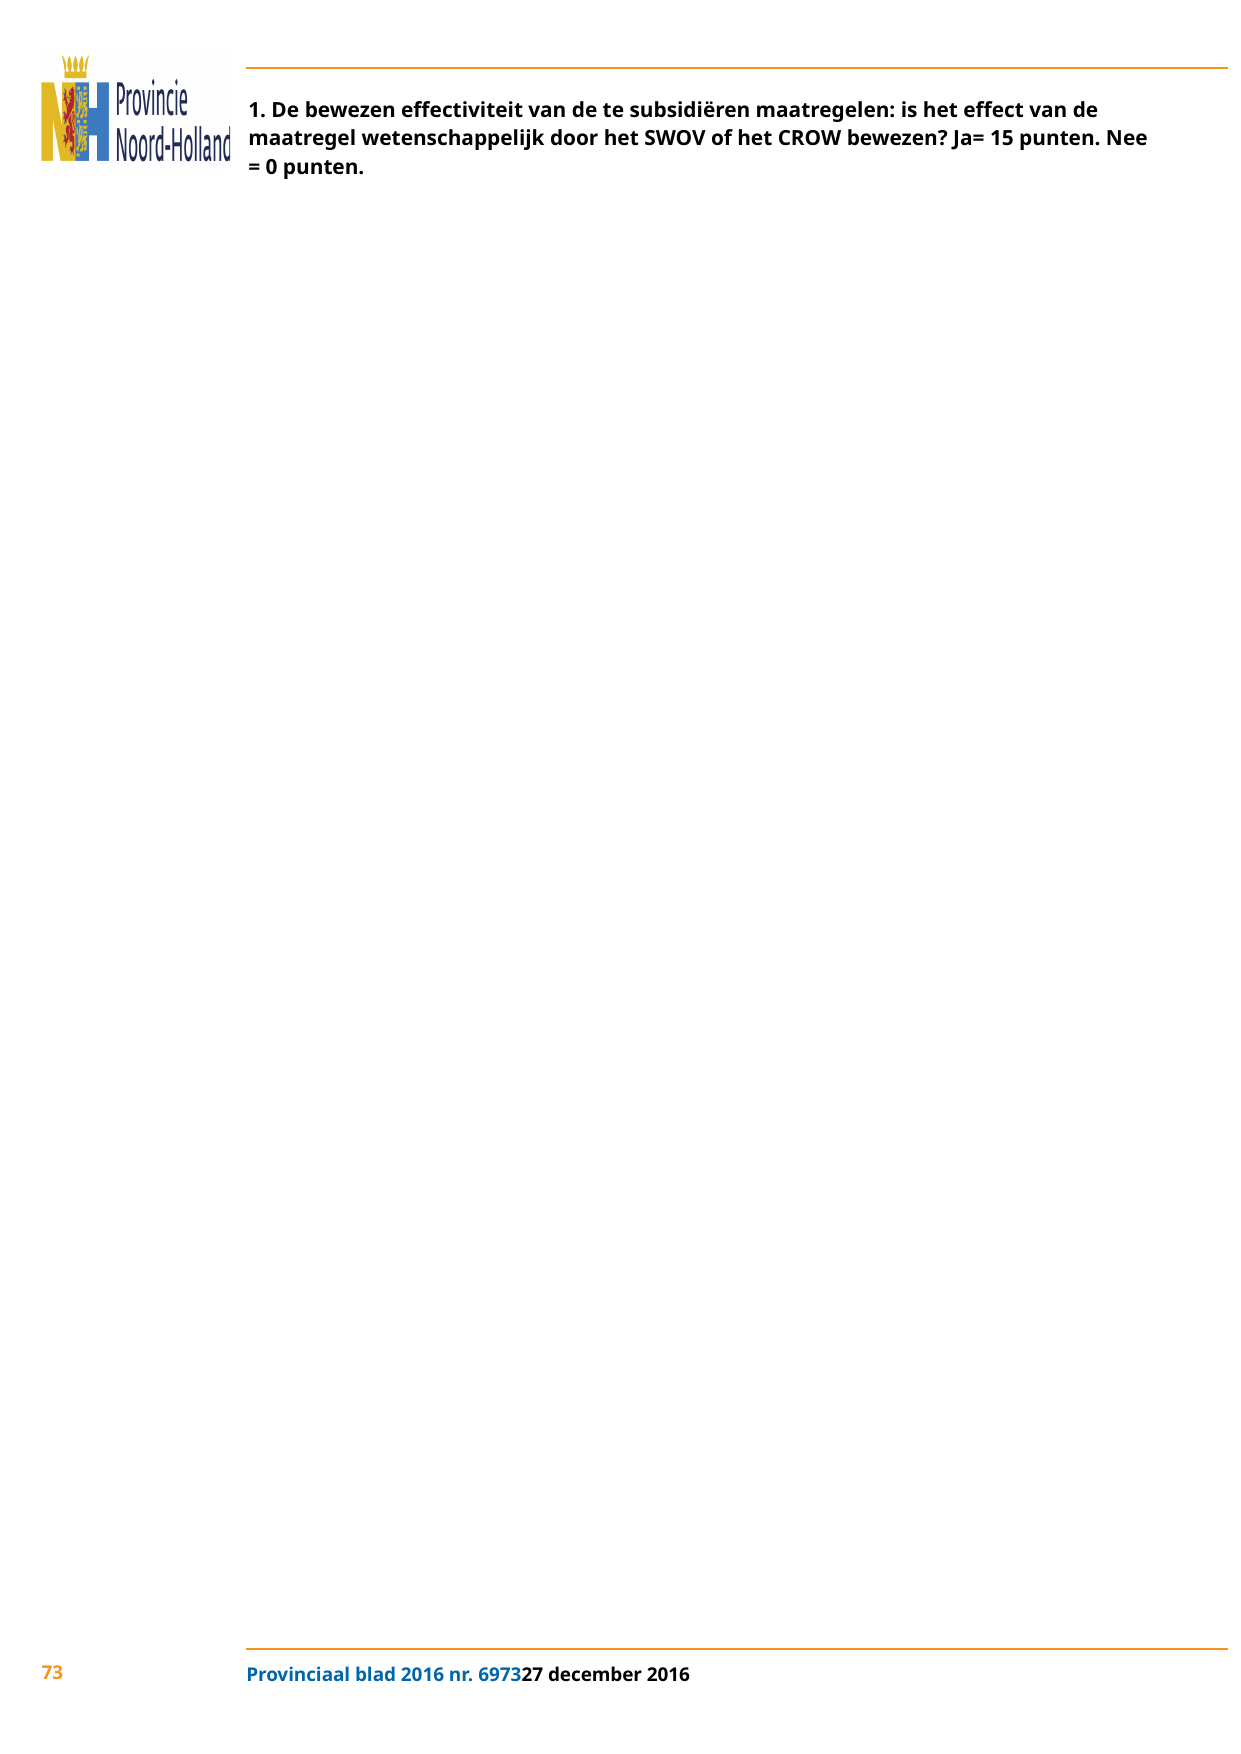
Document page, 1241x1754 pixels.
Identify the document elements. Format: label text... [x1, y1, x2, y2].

text 1. De bewezen effectiviteit van de te subsidiëren maatregelen: is het effect van de maatregel wetenschappelijk door het SWOV of het CROW bewezen? Ja= 15 punten. Nee = 0 punten. [248, 95, 1152, 180]
picture [41, 47, 231, 172]
